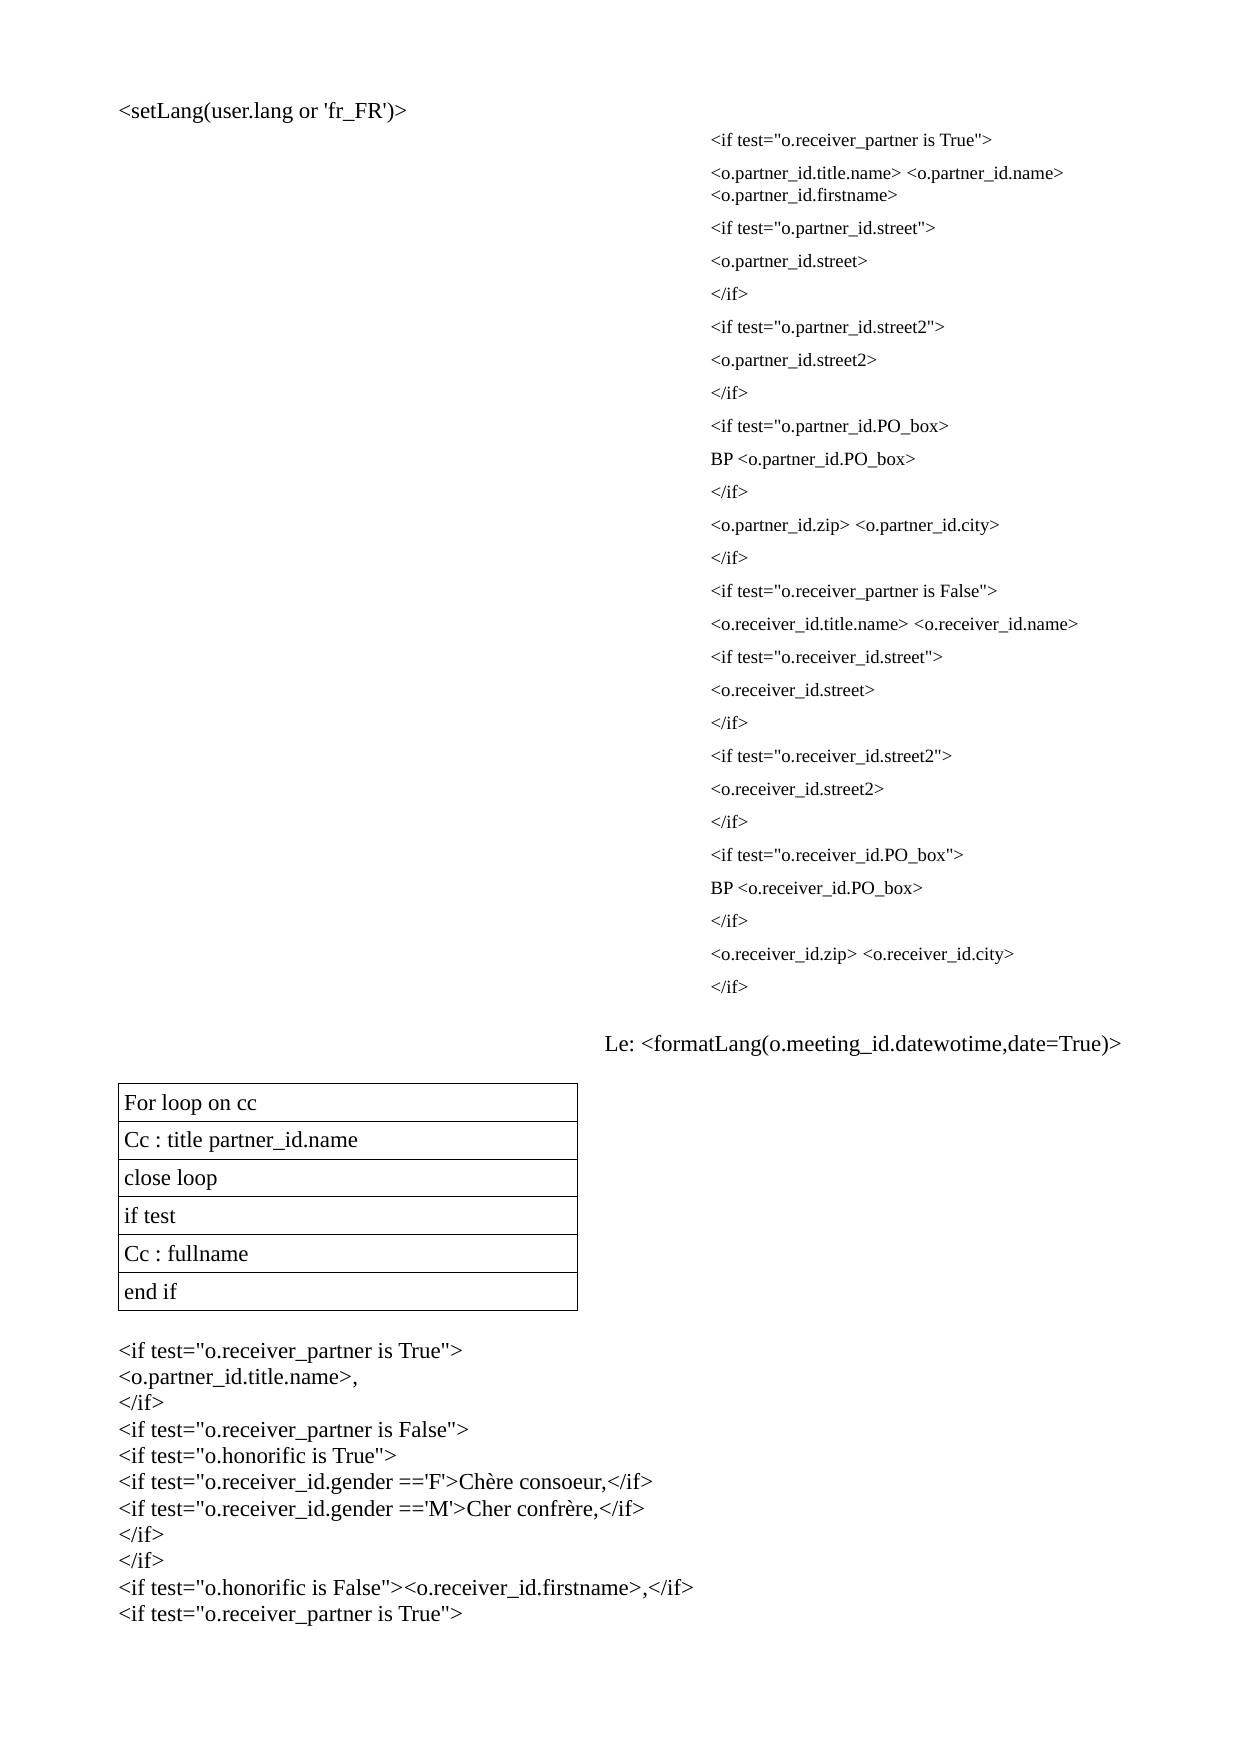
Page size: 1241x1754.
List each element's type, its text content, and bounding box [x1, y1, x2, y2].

table_cell </if> [705, 806, 1122, 838]
text <setLang(user.lang or 'fr_FR')> [118, 97, 1122, 123]
table_cell </if> [705, 277, 1122, 310]
table_cell end if [119, 1273, 577, 1310]
table_header <if test="o.receiver_partner is True"> [705, 124, 1122, 157]
text <if test="o.receiver_partner is True"> [118, 1600, 1122, 1627]
table_cell close loop [119, 1160, 577, 1196]
table_cell <if test="o.receiver_id.PO_box"> [705, 839, 1122, 872]
table_cell BP <o.receiver_id.PO_box> [705, 872, 1122, 904]
table_cell Cc : title partner_id.name [119, 1122, 577, 1158]
table_cell </if> [705, 376, 1122, 409]
table_cell <if test="o.partner_id.PO_box> [705, 409, 1122, 442]
text <if test="o.honorific is True"> [118, 1442, 1122, 1468]
table_cell <o.partner_id.street2> [705, 343, 1122, 376]
table_cell <o.partner_id.title.name> <o.partner_id.name> <o.partner_id.firstname> [705, 157, 1122, 211]
text </if> [118, 1389, 1122, 1416]
table_cell <if test="o.receiver_partner is False"> [705, 574, 1122, 607]
text Le: <formatLang(o.meeting_id.datewotime,date=True)> [118, 1030, 1122, 1056]
table_cell <if test="o.partner_id.street"> [705, 211, 1122, 244]
table_cell <o.receiver_id.title.name> <o.receiver_id.name> [705, 608, 1122, 640]
table_cell </if> [705, 541, 1122, 574]
table_cell <o.receiver_id.street2> [705, 773, 1122, 806]
text <if test="o.receiver_id.gender =='F'>Chère consoeur,</if> [118, 1468, 1122, 1495]
table_header For loop on cc [119, 1084, 577, 1121]
text <if test="o.receiver_partner is False"> [118, 1416, 1122, 1442]
table_cell <if test="o.partner_id.street2"> [705, 310, 1122, 343]
text <if test="o.receiver_partner is True"> [118, 1337, 1122, 1363]
table_cell if test [119, 1197, 577, 1234]
table_cell </if> [705, 475, 1122, 508]
text <if test="o.receiver_id.gender =='M'>Cher confrère,</if> [118, 1495, 1122, 1521]
table_cell Cc : fullname [119, 1235, 577, 1272]
table_cell <if test="o.receiver_id.street2"> [705, 740, 1122, 772]
table_cell </if> [705, 905, 1122, 938]
table_cell <o.receiver_id.street> [705, 674, 1122, 706]
text </if> [118, 1521, 1122, 1547]
table_cell <o.partner_id.street> [705, 244, 1122, 277]
text <if test="o.honorific is False"><o.receiver_id.firstname>,</if> [118, 1574, 1122, 1600]
table_cell </if> [705, 706, 1122, 739]
text <o.partner_id.title.name>, [118, 1363, 1122, 1389]
table_cell <o.receiver_id.zip> <o.receiver_id.city> [705, 938, 1122, 971]
table_cell <o.partner_id.zip> <o.partner_id.city> [705, 508, 1122, 541]
table_cell BP <o.partner_id.PO_box> [705, 442, 1122, 475]
table_cell </if> [705, 971, 1122, 1004]
table_cell <if test="o.receiver_id.street"> [705, 640, 1122, 673]
text </if> [118, 1547, 1122, 1574]
